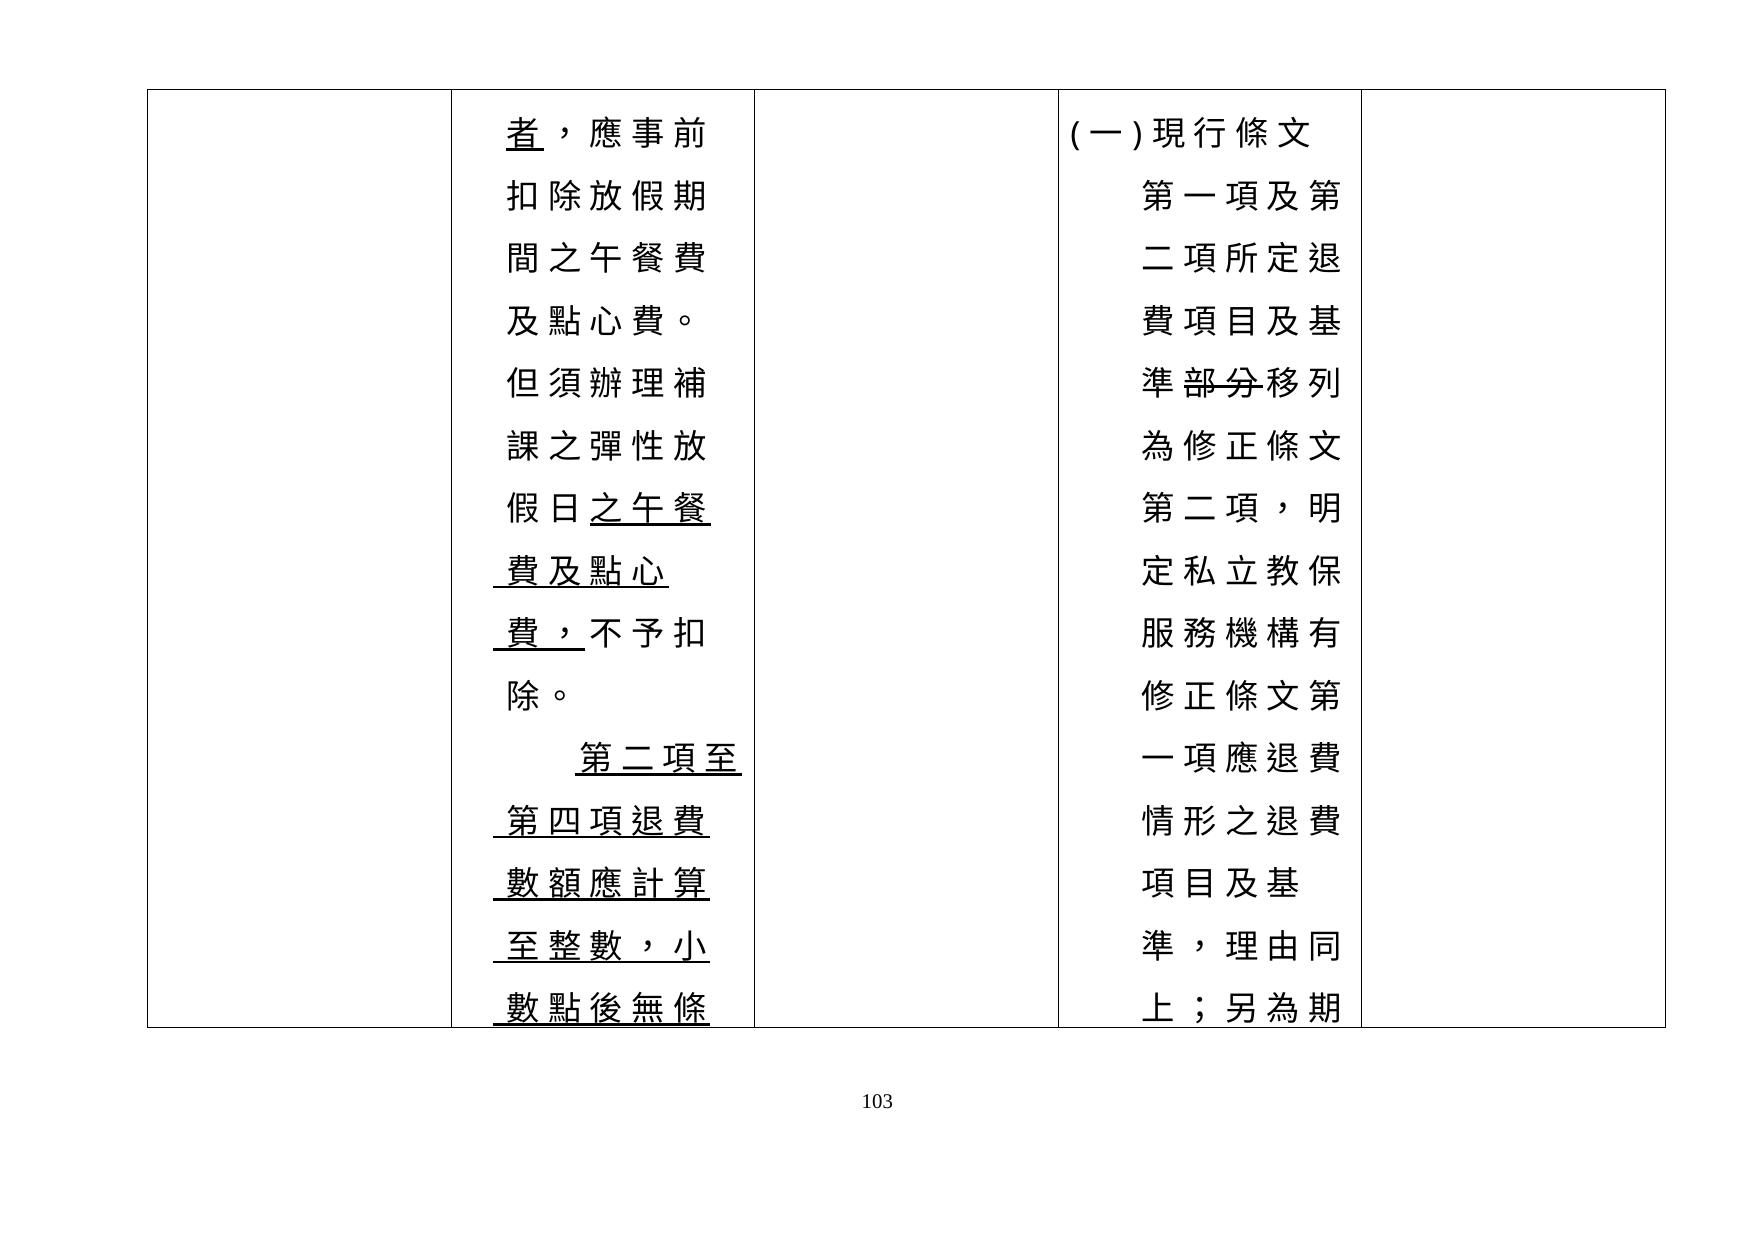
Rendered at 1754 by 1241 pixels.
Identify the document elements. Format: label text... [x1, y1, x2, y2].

table_cell [1666, 89, 1683, 1027]
table_cell [88, 89, 147, 1027]
table_cell [1362, 90, 1665, 1027]
table_cell [755, 90, 1058, 1027]
table_cell 者，應事前扣除放假期間之午餐費及點心費。但須辦理補課之彈性放假日之午餐費及點心費，不予扣除。 第二項至第四項退費數額應計算至整數，小數點後無條 [452, 90, 754, 1027]
table_cell (一)現行條文第一項及第二項所定退費項目及基準部分移列為修正條文第二項，明定私立教保服務機構有修正條文第一項應退費情形之退費項目及基準，理由同上；另為期 [1059, 90, 1361, 1027]
table_cell [148, 90, 451, 1027]
